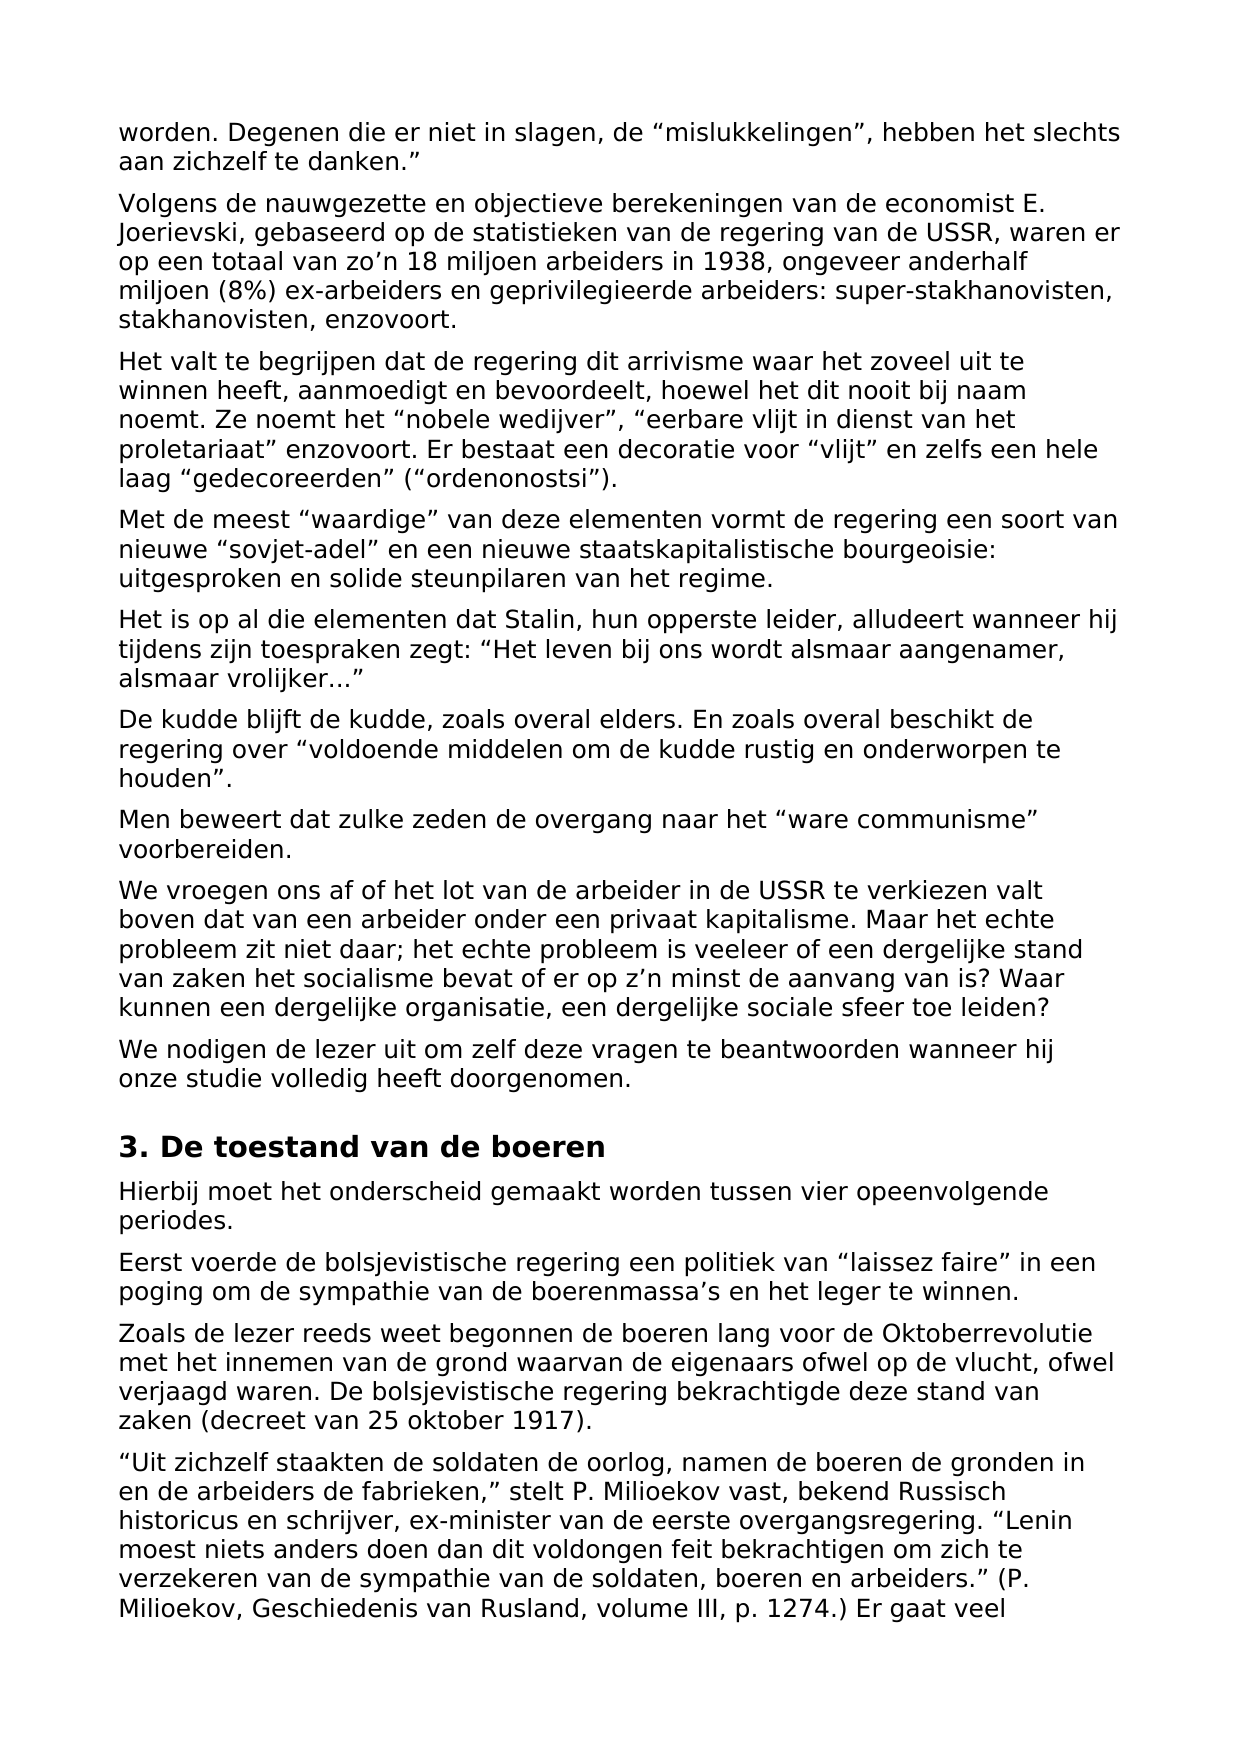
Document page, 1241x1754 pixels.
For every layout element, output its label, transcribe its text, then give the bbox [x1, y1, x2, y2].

text “Uit zichzelf staakten de soldaten de oorlog, namen de boeren de gronden in en de arbeiders de fabrieken,” stelt P. Milioekov vast, bekend Russisch historicus en schrijver, ex-minister van de eerste overgangsregering. “Lenin moest niets anders doen dan dit voldongen feit bekrachtigen om zich te verzekeren van de sympathie van de soldaten, boeren en arbeiders.” (P. Milioekov, Geschiedenis van Rusland, volume III, p. 1274.) Er gaat veel [118, 1448, 1122, 1623]
text We vroegen ons af of het lot van de arbeider in de USSR te verkiezen valt boven dat van een arbeider onder een privaat kapitalisme. Maar het echte probleem zit niet daar; het echte probleem is veeleer of een dergelijke stand van zaken het socialisme bevat of er op z’n minst de aanvang van is? Waar kunnen een dergelijke organisatie, een dergelijke sociale sfeer toe leiden? [118, 876, 1122, 1022]
text Volgens de nauwgezette en objectieve berekeningen van de economist E. Joerievski, gebaseerd op de statistieken van de regering van de USSR, waren er op een totaal van zo’n 18 miljoen arbeiders in 1938, ongeveer anderhalf miljoen (8%) ex-arbeiders en geprivilegieerde arbeiders: super-stakhanovisten, stakhanovisten, enzovoort. [118, 189, 1122, 335]
text Eerst voerde de bolsjevistische regering een politiek van “laissez faire” in een poging om de sympathie van de boerenmassa’s en het leger te winnen. [118, 1248, 1122, 1306]
text Het is op al die elementen dat Stalin, hun opperste leider, alludeert wanneer hij tijdens zijn toespraken zegt: “Het leven bij ons wordt alsmaar aangenamer, alsmaar vrolijker...” [118, 606, 1122, 693]
text We nodigen de lezer uit om zelf deze vragen te beantwoorden wanneer hij onze studie volledig heeft doorgenomen. [118, 1035, 1122, 1093]
text Met de meest “waardige” van deze elementen vormt de regering een soort van nieuwe “sovjet-adel” en een nieuwe staatskapitalistische bourgeoisie: uitgesproken en solide steunpilaren van het regime. [118, 506, 1122, 593]
text Men beweert dat zulke zeden de overgang naar het “ware communisme” voorbereiden. [118, 806, 1122, 864]
text De kudde blijft de kudde, zoals overal elders. En zoals overal beschikt de regering over “voldoende middelen om de kudde rustig en onderworpen te houden”. [118, 706, 1122, 793]
text Hierbij moet het onderscheid gemaakt worden tussen vier opeenvolgende periodes. [118, 1177, 1122, 1235]
text Zoals de lezer reeds weet begonnen de boeren lang voor de Oktoberrevolutie met het innemen van de grond waarvan de eigenaars ofwel op de vlucht, ofwel verjaagd waren. De bolsjevistische regering bekrachtigde deze stand van zaken (decreet van 25 oktober 1917). [118, 1319, 1122, 1435]
text worden. Degenen die er niet in slagen, de “mislukkelingen”, hebben het slechts aan zichzelf te danken.” [118, 118, 1122, 176]
text Het valt te begrijpen dat de regering dit arrivisme waar het zoveel uit te winnen heeft, aanmoedigt en bevoordeelt, hoewel het dit nooit bij naam noemt. Ze noemt het “nobele wedijver”, “eerbare vlijt in dienst van het proletariaat” enzovoort. Er bestaat een decoratie voor “vlijt” en zelfs een hele laag “gedecoreerden” (“ordenonostsi”). [118, 347, 1122, 493]
subtitle 3. De toestand van de boeren [118, 1131, 1122, 1164]
